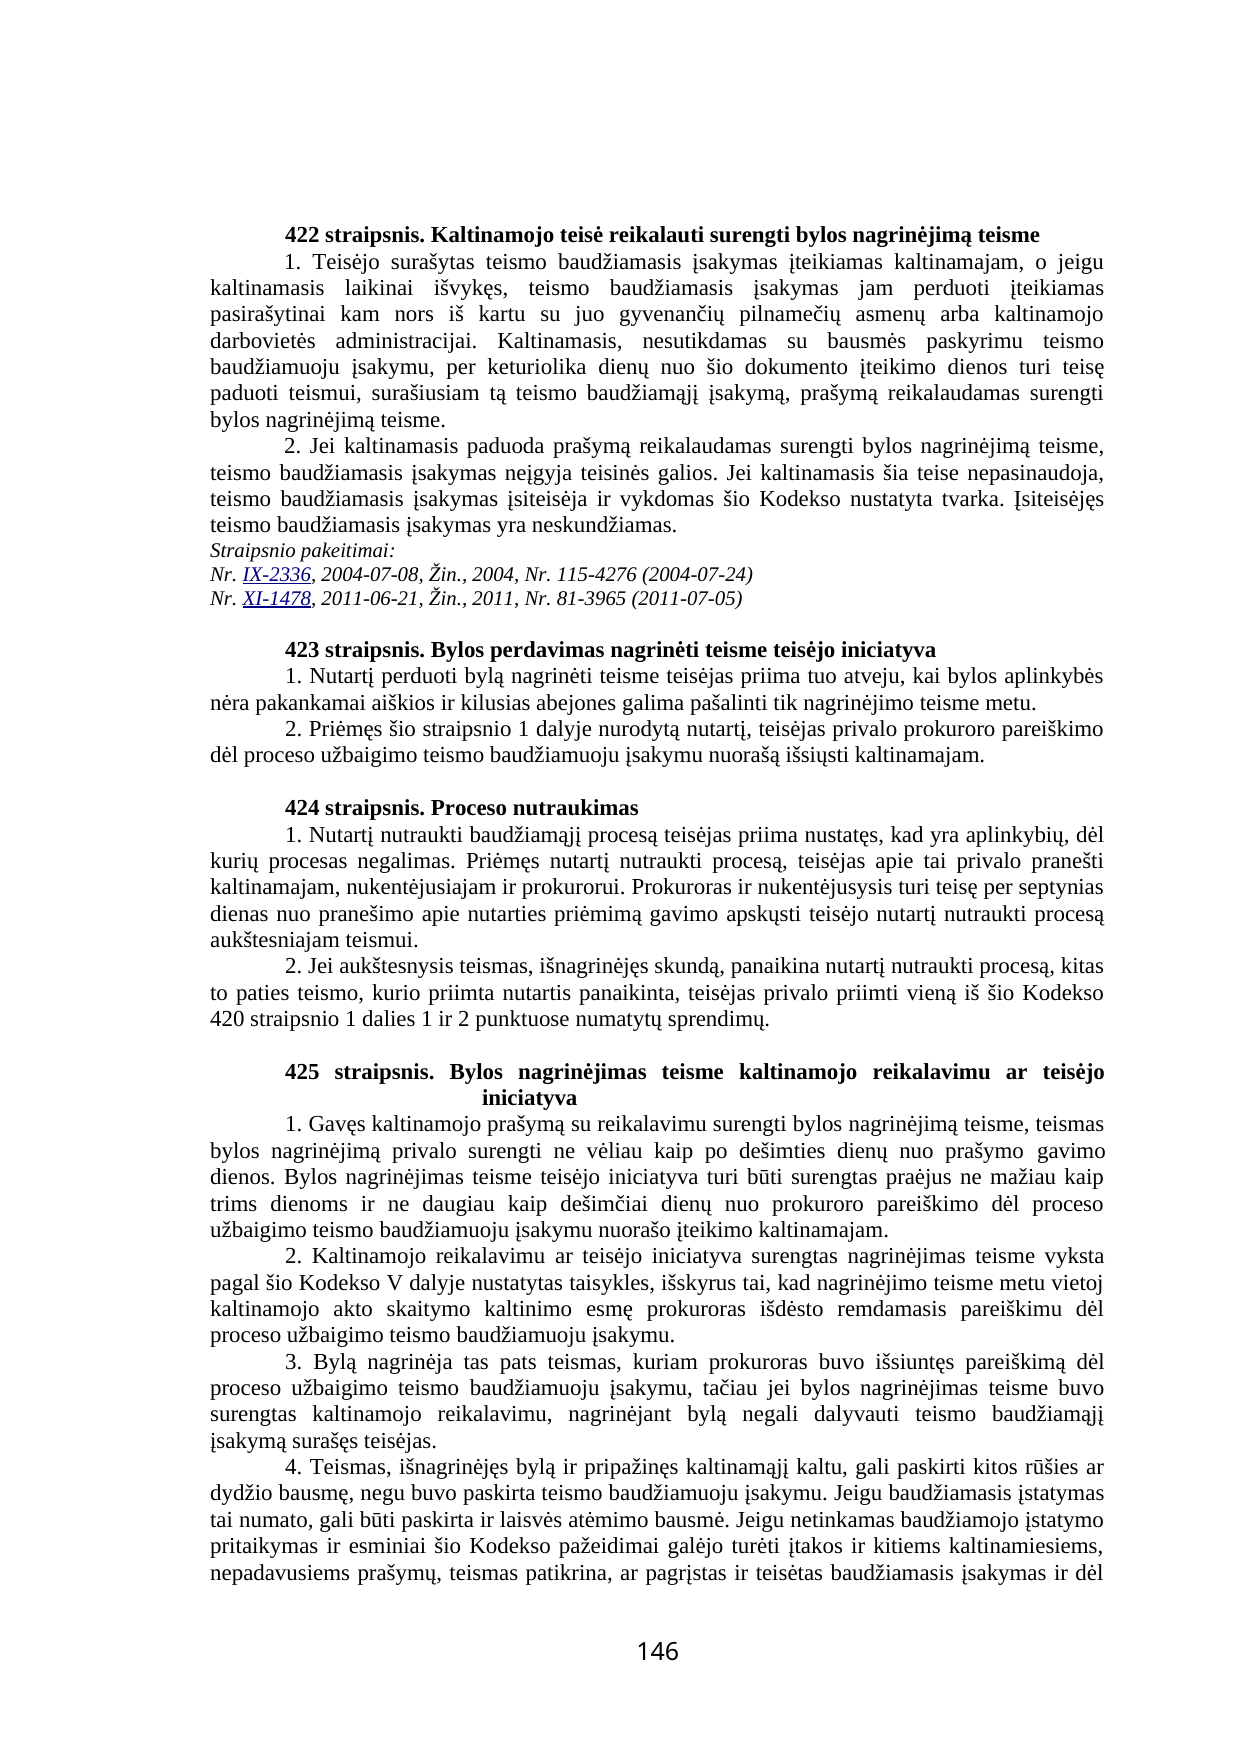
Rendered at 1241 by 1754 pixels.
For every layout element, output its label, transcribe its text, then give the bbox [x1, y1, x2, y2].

text Nr. XI-1478, 2011-06-21, Žin., 2011, Nr. 81-3965 (2011-07-05) [210, 586, 1106, 610]
text 1. Gavęs kaltinamojo prašymą su reikalavimu surengti bylos nagrinėjimą teisme, teismas bylos nagrinėjimą privalo surengti ne vėliau kaip po dešimties dienų nuo prašymo gavimo dienos. Bylos nagrinėjimas teisme teisėjo iniciatyva turi būti surengtas praėjus ne mažiau kaip trims dienoms ir ne daugiau kaip dešimčiai dienų nuo prokuroro pareiškimo dėl proceso užbaigimo teismo baudžiamuoju įsakymu nuorašo įteikimo kaltinamajam. [210, 1111, 1106, 1242]
text 2. Priėmęs šio straipsnio 1 dalyje nurodytą nutartį, teisėjas privalo prokuroro pareiškimo dėl proceso užbaigimo teismo baudžiamuoju įsakymu nuorašą išsiųsti kaltinamajam. [210, 715, 1106, 768]
text Nr. IX-2336, 2004-07-08, Žin., 2004, Nr. 115-4276 (2004-07-24) [210, 562, 1106, 586]
text 2. Jei kaltinamasis paduoda prašymą reikalaudamas surengti bylos nagrinėjimą teisme, teismo baudžiamasis įsakymas neįgyja teisinės galios. Jei kaltinamasis šia teise nepasinaudoja, teismo baudžiamasis įsakymas įsiteisėja ir vykdomas šio Kodekso nustatyta tvarka. Įsiteisėjęs teismo baudžiamasis įsakymas yra neskundžiamas. [210, 432, 1106, 538]
text 424 straipsnis. Proceso nutraukimas [285, 794, 1106, 821]
text 2. Jei aukštesnysis teismas, išnagrinėjęs skundą, panaikina nutartį nutraukti procesą, kitas to paties teismo, kurio priimta nutartis panaikinta, teisėjas privalo priimti vieną iš šio Kodekso 420 straipsnio 1 dalies 1 ir 2 punktuose numatytų sprendimų. [210, 952, 1106, 1031]
text 1. Teisėjo surašytas teismo baudžiamasis įsakymas įteikiamas kaltinamajam, o jeigu kaltinamasis laikinai išvykęs, teismo baudžiamasis įsakymas jam perduoti įteikiamas pasirašytinai kam nors iš kartu su juo gyvenančių pilnamečių asmenų arba kaltinamojo darbovietės administracijai. Kaltinamasis, nesutikdamas su bausmės paskyrimu teismo baudžiamuoju įsakymu, per keturiolika dienų nuo šio dokumento įteikimo dienos turi teisę paduoti teismui, surašiusiam tą teismo baudžiamąjį įsakymą, prašymą reikalaudamas surengti bylos nagrinėjimą teisme. [210, 248, 1106, 432]
text 3. Bylą nagrinėja tas pats teismas, kuriam prokuroras buvo išsiuntęs pareiškimą dėl proceso užbaigimo teismo baudžiamuoju įsakymu, tačiau jei bylos nagrinėjimas teisme buvo surengtas kaltinamojo reikalavimu, nagrinėjant bylą negali dalyvauti teismo baudžiamąjį įsakymą surašęs teisėjas. [210, 1348, 1106, 1453]
text 425 straipsnis. Bylos nagrinėjimas teisme kaltinamojo reikalavimu ar teisėjo iniciatyva [285, 1058, 1106, 1111]
text 2. Kaltinamojo reikalavimu ar teisėjo iniciatyva surengtas nagrinėjimas teisme vyksta pagal šio Kodekso V dalyje nustatytas taisykles, išskyrus tai, kad nagrinėjimo teisme metu vietoj kaltinamojo akto skaitymo kaltinimo esmę prokuroras išdėsto remdamasis pareiškimu dėl proceso užbaigimo teismo baudžiamuoju įsakymu. [210, 1242, 1106, 1348]
text 4. Teismas, išnagrinėjęs bylą ir pripažinęs kaltinamąjį kaltu, gali paskirti kitos rūšies ar dydžio bausmę, negu buvo paskirta teismo baudžiamuoju įsakymu. Jeigu baudžiamasis įstatymas tai numato, gali būti paskirta ir laisvės atėmimo bausmė. Jeigu netinkamas baudžiamojo įstatymo pritaikymas ir esminiai šio Kodekso pažeidimai galėjo turėti įtakos ir kitiems kaltinamiesiems, nepadavusiems prašymų, teismas patikrina, ar pagrįstas ir teisėtas baudžiamasis įsakymas ir dėl [210, 1453, 1106, 1585]
text Straipsnio pakeitimai: [210, 538, 1106, 562]
text 1. Nutartį perduoti bylą nagrinėti teisme teisėjas priima tuo atveju, kai bylos aplinkybės nėra pakankamai aiškios ir kilusias abejones galima pašalinti tik nagrinėjimo teisme metu. [210, 662, 1106, 715]
text 1. Nutartį nutraukti baudžiamąjį procesą teisėjas priima nustatęs, kad yra aplinkybių, dėl kurių procesas negalimas. Priėmęs nutartį nutraukti procesą, teisėjas apie tai privalo pranešti kaltinamajam, nukentėjusiajam ir prokurorui. Prokuroras ir nukentėjusysis turi teisę per septynias dienas nuo pranešimo apie nutarties priėmimą gavimo apskųsti teisėjo nutartį nutraukti procesą aukštesniajam teismui. [210, 821, 1106, 952]
text 423 straipsnis. Bylos perdavimas nagrinėti teisme teisėjo iniciatyva [210, 636, 1106, 662]
text 422 straipsnis. Kaltinamojo teisė reikalauti surengti bylos nagrinėjimą teisme [285, 221, 1106, 248]
